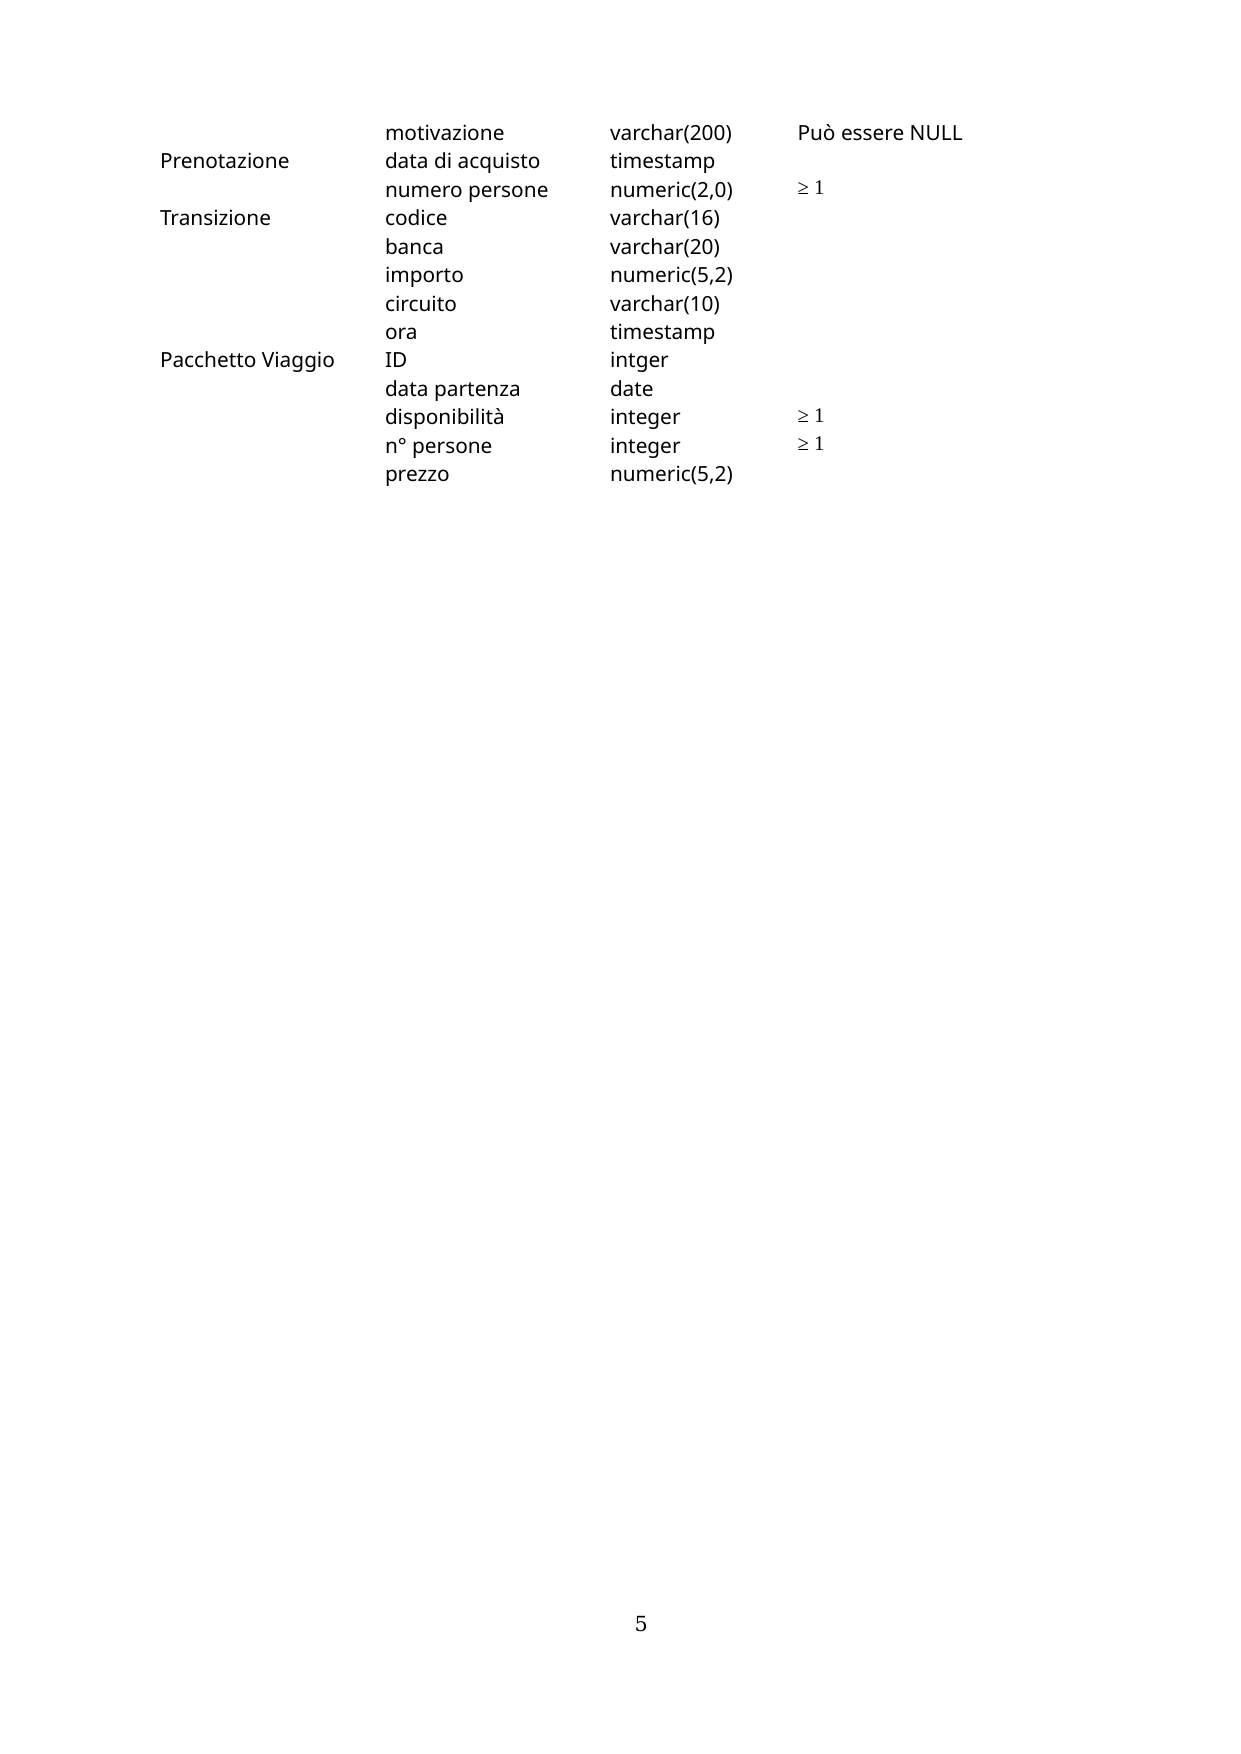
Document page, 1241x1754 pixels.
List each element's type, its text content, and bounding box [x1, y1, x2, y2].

table_cell [756, 687, 1122, 715]
table_cell [343, 1512, 568, 1540]
table_cell [756, 1483, 1122, 1512]
table_cell [568, 1199, 756, 1227]
table_cell [756, 1085, 1122, 1113]
table_cell [568, 1227, 756, 1256]
table_cell [756, 1426, 1122, 1455]
table_cell [756, 516, 1122, 545]
table_cell [756, 488, 1122, 516]
table_cell [568, 971, 756, 1000]
table_cell [118, 1455, 343, 1483]
table_cell [118, 1256, 343, 1284]
table_cell varchar(10) [568, 289, 756, 317]
table_cell [343, 1028, 568, 1057]
table_cell [343, 1540, 568, 1568]
table_cell [756, 971, 1122, 1000]
table_cell [568, 1028, 756, 1057]
table_cell [568, 1057, 756, 1085]
table_cell [756, 147, 1122, 175]
table_cell [568, 1426, 756, 1455]
table_cell [568, 1512, 756, 1540]
table_cell [118, 545, 343, 573]
table_cell [756, 232, 1122, 260]
table_cell [118, 1057, 343, 1085]
table_cell [118, 1227, 343, 1256]
table_cell [343, 715, 568, 744]
table_cell data di acquisto [343, 147, 568, 175]
table_cell [118, 488, 343, 516]
table_cell [756, 1057, 1122, 1085]
table_cell [568, 1540, 756, 1568]
table_cell [756, 260, 1122, 289]
table_cell Transizione [118, 204, 343, 232]
table_cell [118, 1369, 343, 1398]
table_cell [343, 1426, 568, 1455]
table_cell [568, 1284, 756, 1312]
table_cell [568, 1256, 756, 1284]
table_cell [118, 715, 343, 744]
table_cell circuito [343, 289, 568, 317]
table_cell [756, 1284, 1122, 1312]
table_cell [343, 971, 568, 1000]
table_cell [568, 659, 756, 687]
table_cell n° persone [343, 431, 568, 459]
table_cell [756, 1512, 1122, 1540]
table_cell integer [568, 431, 756, 459]
table_cell [118, 431, 343, 459]
table_cell [756, 602, 1122, 630]
table_cell disponibilità [343, 403, 568, 431]
table_cell [568, 801, 756, 829]
table_cell [568, 488, 756, 516]
table_cell [568, 687, 756, 715]
table_cell [756, 943, 1122, 971]
table_cell [343, 943, 568, 971]
table_cell [118, 403, 343, 431]
table_cell [756, 1114, 1122, 1142]
table_cell [756, 545, 1122, 573]
table_cell [568, 943, 756, 971]
table_cell [756, 1142, 1122, 1170]
table_cell [118, 659, 343, 687]
table_cell [118, 744, 343, 772]
table_cell [343, 1199, 568, 1227]
table_cell [118, 459, 343, 488]
table_cell [756, 858, 1122, 886]
table_cell integer [568, 403, 756, 431]
table_cell [343, 1256, 568, 1284]
table_cell [118, 1085, 343, 1113]
table_cell varchar(16) [568, 204, 756, 232]
table_cell [118, 1398, 343, 1426]
table_cell [568, 1369, 756, 1398]
table_cell [118, 573, 343, 602]
table_cell [568, 516, 756, 545]
table_cell [118, 829, 343, 857]
table_cell [343, 1483, 568, 1512]
table_cell [118, 1142, 343, 1170]
table_cell Pacchetto Viaggio [118, 346, 343, 374]
table_cell [118, 914, 343, 943]
table_cell [343, 516, 568, 545]
table_cell ≥ 1 [756, 431, 1122, 459]
table_cell [756, 1455, 1122, 1483]
table_cell [118, 801, 343, 829]
table_cell [756, 1540, 1122, 1568]
table_cell [756, 1227, 1122, 1256]
table_cell [118, 1028, 343, 1057]
table_cell [756, 715, 1122, 744]
table_cell ≥ 1 [756, 403, 1122, 431]
table_cell [568, 914, 756, 943]
table_cell Prenotazione [118, 147, 343, 175]
table_cell [343, 1114, 568, 1142]
table_cell [118, 1483, 343, 1512]
table_cell [756, 744, 1122, 772]
table_cell [343, 573, 568, 602]
table_cell [568, 1114, 756, 1142]
table_cell [118, 858, 343, 886]
table_cell [756, 1256, 1122, 1284]
table_cell numeric(5,2) [568, 459, 756, 488]
table_cell [343, 1142, 568, 1170]
table_cell banca [343, 232, 568, 260]
table_cell [568, 630, 756, 658]
table_cell [756, 1369, 1122, 1398]
table_cell [756, 1313, 1122, 1341]
table_cell [343, 1455, 568, 1483]
table_cell [118, 886, 343, 914]
table_cell [756, 886, 1122, 914]
table_cell [756, 1341, 1122, 1369]
table_cell numero persone [343, 175, 568, 203]
table_cell [343, 1369, 568, 1398]
table_cell [118, 317, 343, 346]
table_cell [343, 545, 568, 573]
table_cell Può essere NULL [756, 118, 1122, 147]
table_cell [756, 659, 1122, 687]
table_cell [343, 488, 568, 516]
table_cell [343, 886, 568, 914]
table_cell [568, 1455, 756, 1483]
table_cell [118, 687, 343, 715]
table_cell [118, 1000, 343, 1028]
table_cell data partenza [343, 374, 568, 402]
table_cell [756, 1000, 1122, 1028]
table_cell [118, 971, 343, 1000]
table_cell [118, 1199, 343, 1227]
table_cell [118, 1170, 343, 1199]
table_cell [343, 1057, 568, 1085]
table_cell [343, 1313, 568, 1341]
table_cell [568, 1170, 756, 1199]
table_cell [568, 1398, 756, 1426]
table_cell [568, 545, 756, 573]
table_cell [568, 829, 756, 857]
table_cell [118, 232, 343, 260]
table_cell [756, 772, 1122, 801]
table_cell [756, 1199, 1122, 1227]
table_cell [756, 1028, 1122, 1057]
table_cell [756, 801, 1122, 829]
table_cell motivazione [343, 118, 568, 147]
table_cell date [568, 374, 756, 402]
table_cell ID [343, 346, 568, 374]
table_cell [756, 914, 1122, 943]
table_cell [343, 801, 568, 829]
table_cell [118, 1313, 343, 1341]
table_cell [568, 573, 756, 602]
table_cell [568, 1341, 756, 1369]
table_cell [118, 1540, 343, 1568]
table_cell [343, 1085, 568, 1113]
table_cell [756, 317, 1122, 346]
table_cell [568, 858, 756, 886]
table_cell [568, 1483, 756, 1512]
table_cell [118, 175, 343, 203]
table_cell [343, 858, 568, 886]
table_cell [343, 1000, 568, 1028]
table_cell [568, 772, 756, 801]
table_cell [568, 1142, 756, 1170]
table_cell varchar(200) [568, 118, 756, 147]
table_cell [343, 1398, 568, 1426]
table_cell [756, 289, 1122, 317]
table_cell [756, 374, 1122, 402]
table_cell [343, 659, 568, 687]
table_cell [343, 829, 568, 857]
table_cell [118, 1284, 343, 1312]
table_cell prezzo [343, 459, 568, 488]
table_cell [756, 1170, 1122, 1199]
table_cell codice [343, 204, 568, 232]
table_cell [118, 516, 343, 545]
table_cell numeric(5,2) [568, 260, 756, 289]
table_cell [343, 772, 568, 801]
table_cell [756, 204, 1122, 232]
table_cell [343, 1170, 568, 1199]
table_cell timestamp [568, 147, 756, 175]
table_cell [118, 602, 343, 630]
table_cell importo [343, 260, 568, 289]
table_cell ≥ 1 [756, 175, 1122, 203]
table_cell timestamp [568, 317, 756, 346]
table_cell [756, 829, 1122, 857]
table_cell [343, 602, 568, 630]
table_cell ora [343, 317, 568, 346]
table_cell [118, 1512, 343, 1540]
table_cell [568, 1000, 756, 1028]
table_cell [343, 744, 568, 772]
table_cell [343, 1341, 568, 1369]
table_cell [568, 1313, 756, 1341]
table_cell [118, 943, 343, 971]
table_cell [118, 118, 343, 147]
table_cell [118, 772, 343, 801]
table_cell [568, 602, 756, 630]
table_cell [118, 630, 343, 658]
table_cell [756, 630, 1122, 658]
table_cell [756, 459, 1122, 488]
table_cell [118, 1114, 343, 1142]
table_cell [568, 715, 756, 744]
table_cell [568, 886, 756, 914]
table_cell [343, 1227, 568, 1256]
table_cell [756, 1398, 1122, 1426]
table_cell [118, 1341, 343, 1369]
table_cell [118, 289, 343, 317]
table_cell [118, 374, 343, 402]
table_cell [343, 1284, 568, 1312]
table_cell [756, 573, 1122, 602]
table_cell [343, 687, 568, 715]
table_cell [118, 1426, 343, 1455]
table_cell [568, 1085, 756, 1113]
table_cell [756, 346, 1122, 374]
table_cell [568, 744, 756, 772]
table_cell [343, 914, 568, 943]
table_cell varchar(20) [568, 232, 756, 260]
table_cell [118, 260, 343, 289]
table_cell intger [568, 346, 756, 374]
table_cell numeric(2,0) [568, 175, 756, 203]
table_cell [343, 630, 568, 658]
